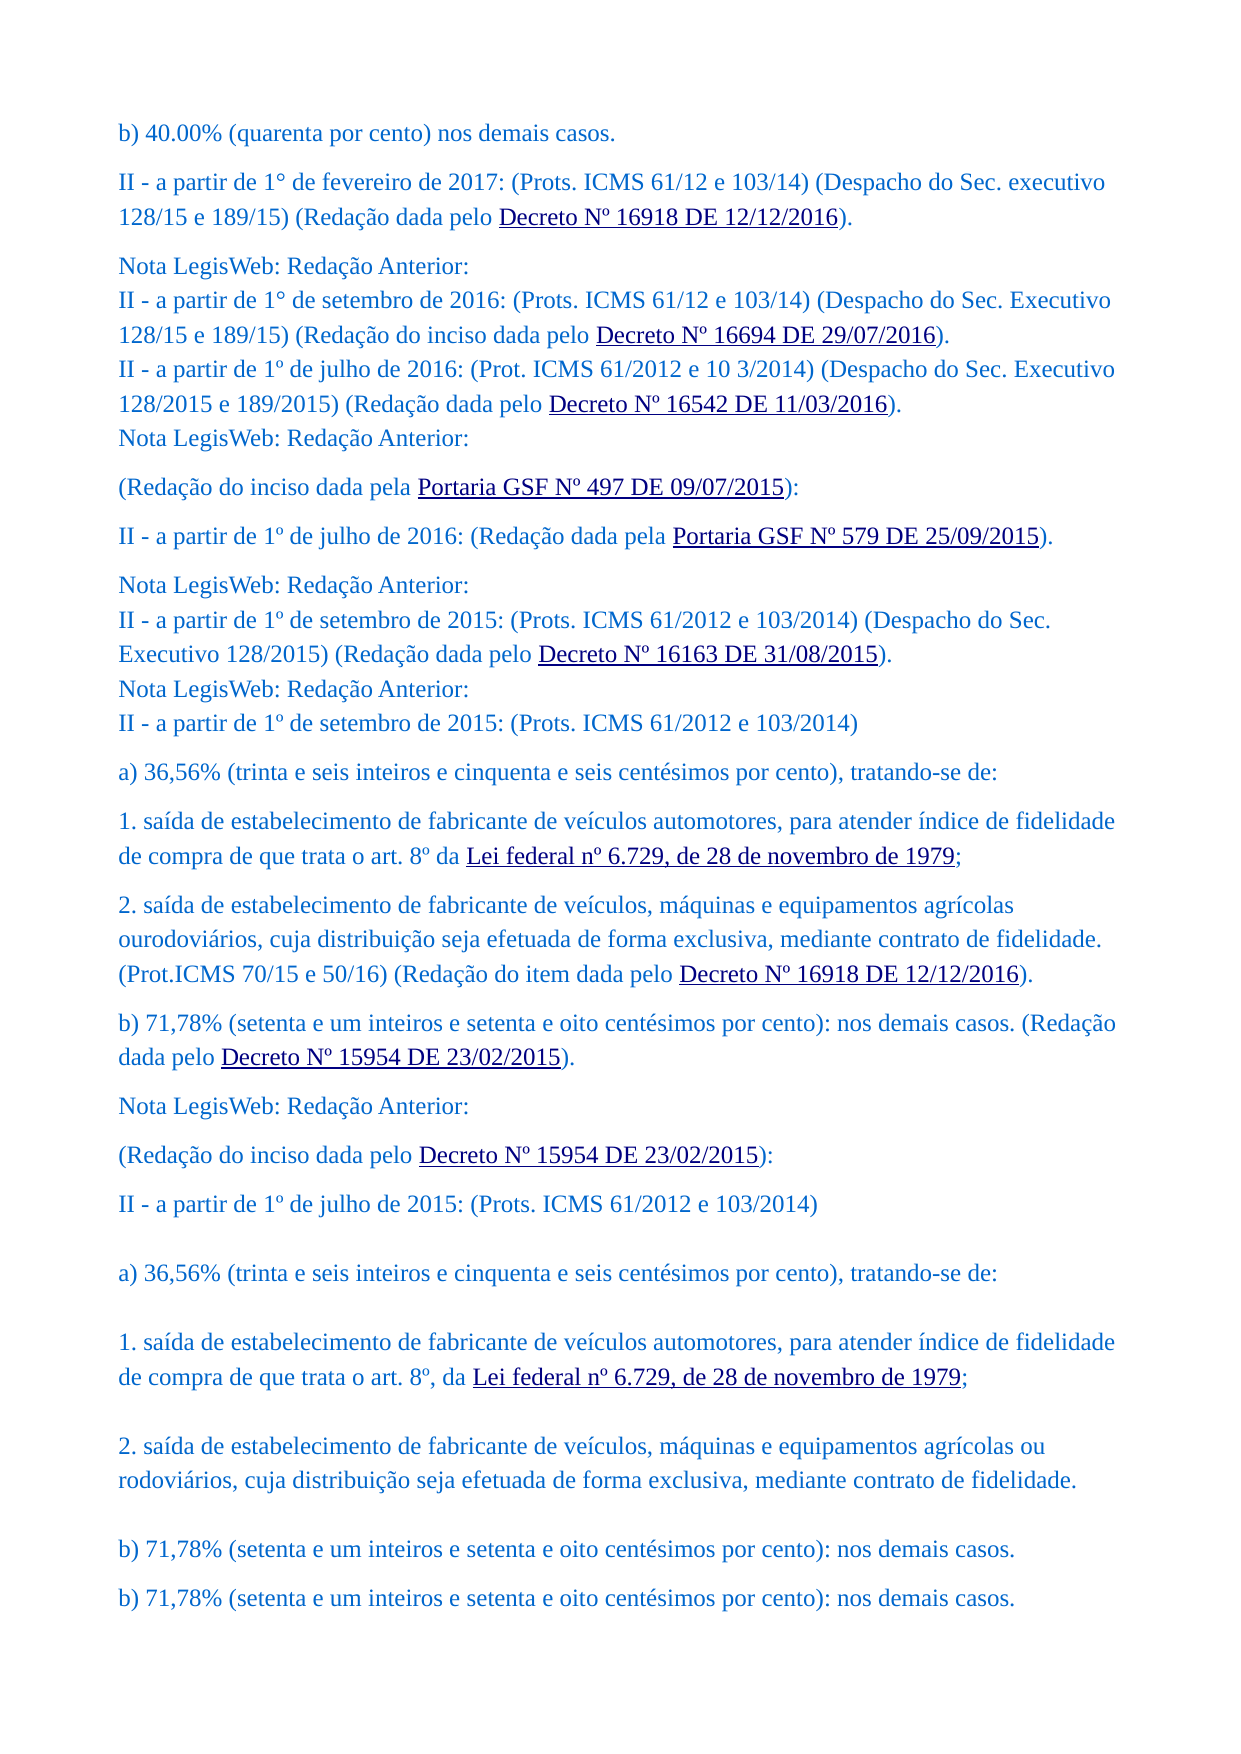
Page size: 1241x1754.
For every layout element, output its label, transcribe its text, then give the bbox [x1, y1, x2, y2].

text (Redação do inciso dada pela Portaria GSF Nº 497 DE 09/07/2015): [118, 472, 1122, 501]
text 1. saída de estabelecimento de fabricante de veículos automotores, para atender índice de fidelidade de compra de que trata o art. 8º da Lei federal nº 6.729, de 28 de novembro de 1979; [118, 806, 1122, 869]
text b) 40.00% (quarenta por cento) nos demais casos. [118, 118, 1122, 147]
text II - a partir de 1º de julho de 2015: (Prots. ICMS 61/2012 e 103/2014) a) 36,56% (trinta e seis inteiros e cinquenta e seis centésimos por cento), tratando-se de: 1. saída de estabelecimento de fabricante de veículos automotores, para atender índice de fidelidade de compra de que trata o art. 8º, da Lei federal nº 6.729, de 28 de novembro de 1979; 2. saída de estabelecimento de fabricante de veículos, máquinas e equipamentos agrícolas ou rodoviários, cuja distribuição seja efetuada de forma exclusiva, mediante contrato de fidelidade. b) 71,78% (setenta e um inteiros e setenta e oito centésimos por cento): nos demais casos. [118, 1189, 1122, 1563]
text b) 71,78% (setenta e um inteiros e setenta e oito centésimos por cento): nos demais casos. (Redação dada pelo Decreto Nº 15954 DE 23/02/2015). [118, 1008, 1122, 1071]
text 2. saída de estabelecimento de fabricante de veículos, máquinas e equipamentos agrícolas ourodoviários, cuja distribuição seja efetuada de forma exclusiva, mediante contrato de fidelidade. (Prot.ICMS 70/15 e 50/16) (Redação do item dada pelo Decreto Nº 16918 DE 12/12/2016). [118, 890, 1122, 988]
text b) 71,78% (setenta e um inteiros e setenta e oito centésimos por cento): nos demais casos. [118, 1583, 1122, 1612]
text Nota LegisWeb: Redação Anterior: II - a partir de 1º de setembro de 2015: (Prots. ICMS 61/2012 e 103/2014) [118, 674, 1122, 737]
text a) 36,56% (trinta e seis inteiros e cinquenta e seis centésimos por cento), tratando-se de: [118, 757, 1122, 786]
text Nota LegisWeb: Redação Anterior: [118, 1091, 1122, 1120]
text II - a partir de 1° de setembro de 2016: (Prots. ICMS 61/12 e 103/14) (Despacho do Sec. Executivo 128/15 e 189/15) (Redação do inciso dada pelo Decreto Nº 16694 DE 29/07/2016). II - a partir de 1º de julho de 2016: (Prot. ICMS 61/2012 e 10 3/2014) (Despacho do Sec. Executivo 128/2015 e 189/2015) (Redação dada pelo Decreto Nº 16542 DE 11/03/2016). [118, 285, 1122, 417]
text Nota LegisWeb: Redação Anterior: [118, 423, 1122, 452]
text Nota LegisWeb: Redação Anterior: [118, 251, 1122, 279]
text II - a partir de 1° de fevereiro de 2017: (Prots. ICMS 61/12 e 103/14) (Despacho do Sec. executivo 128/15 e 189/15) (Redação dada pelo Decreto Nº 16918 DE 12/12/2016). [118, 167, 1122, 230]
text Nota LegisWeb: Redação Anterior: II - a partir de 1º de setembro de 2015: (Prots. ICMS 61/2012 e 103/2014) (Despacho do Sec. Executivo 128/2015) (Redação dada pelo Decreto Nº 16163 DE 31/08/2015). [118, 570, 1122, 668]
text II - a partir de 1º de julho de 2016: (Redação dada pela Portaria GSF Nº 579 DE 25/09/2015). [118, 521, 1122, 550]
text (Redação do inciso dada pelo Decreto Nº 15954 DE 23/02/2015): [118, 1141, 1122, 1169]
